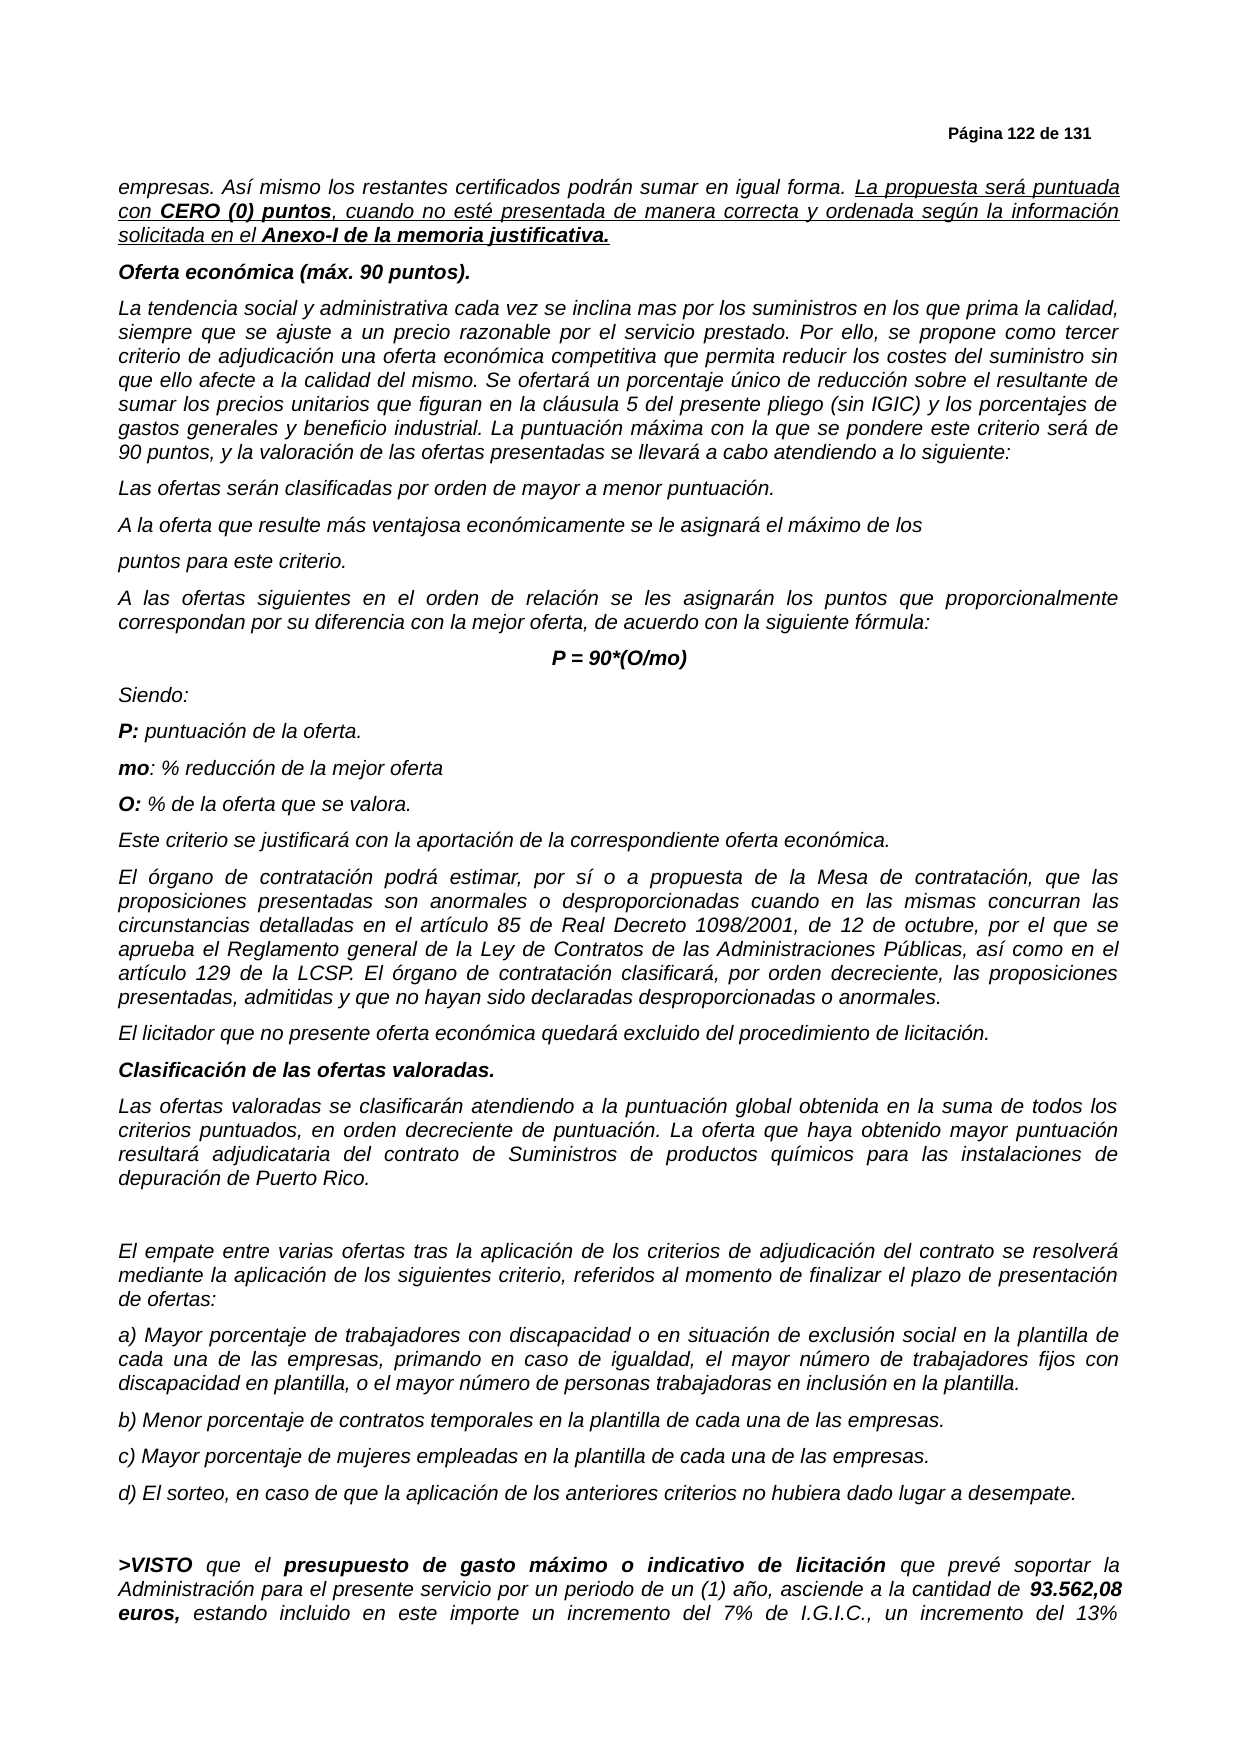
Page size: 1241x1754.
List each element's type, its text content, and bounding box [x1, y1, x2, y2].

text puntos para este criterio. [118, 549, 1122, 573]
text P: puntuación de la oferta. [118, 719, 1122, 743]
text Clasificación de las ofertas valoradas. [118, 1057, 1122, 1081]
text b) Menor porcentaje de contratos temporales en la plantilla de cada una de las empresas. [118, 1407, 1122, 1431]
text A las ofertas siguientes en el orden de relación se les asignarán los puntos que proporcionalmente correspondan por su diferencia con la mejor oferta, de acuerdo con la siguiente fórmula: [118, 586, 1122, 633]
text empresas. Así mismo los restantes certificados podrán sumar en igual forma. La propuesta será puntuada con CERO (0) puntos, cuando no esté presentada de manera correcta y ordenada según la información solicitada en el Anexo-I de la memoria justificativa. [118, 175, 1122, 247]
text A la oferta que resulte más ventajosa económicamente se le asignará el máximo de los [118, 513, 1122, 537]
text Las ofertas serán clasificadas por orden de mayor a menor puntuación. [118, 476, 1122, 500]
text La tendencia social y administrativa cada vez se inclina mas por los suministros en los que prima la calidad, siempre que se ajuste a un precio razonable por el servicio prestado. Por ello, se propone como tercer criterio de adjudicación una oferta económica competitiva que permita reducir los costes del suministro sin que ello afecte a la calidad del mismo. Se ofertará un porcentaje único de reducción sobre el resultante de sumar los precios unitarios que figuran en la cláusula 5 del presente pliego (sin IGIC) y los porcentajes de gastos generales y beneficio industrial. La puntuación máxima con la que se pondere este criterio será de 90 puntos, y la valoración de las ofertas presentadas se llevará a cabo atendiendo a lo siguiente: [118, 296, 1122, 464]
text d) El sorteo, en caso de que la aplicación de los anteriores criterios no hubiera dado lugar a desempate. [118, 1480, 1122, 1504]
text Las ofertas valoradas se clasificarán atendiendo a la puntuación global obtenida en la suma de todos los criterios puntuados, en orden decreciente de puntuación. La oferta que haya obtenido mayor puntuación resultará adjudicataria del contrato de Suministros de productos químicos para las instalaciones de depuración de Puerto Rico. [118, 1094, 1122, 1190]
text Este criterio se justificará con la aportación de la correspondiente oferta económica. [118, 828, 1122, 852]
text c) Mayor porcentaje de mujeres empleadas en la plantilla de cada una de las empresas. [118, 1444, 1122, 1468]
text P = 90*(O/mo) [118, 646, 1122, 670]
text El licitador que no presente oferta económica quedará excluido del procedimiento de licitación. [118, 1021, 1122, 1045]
text El empate entre varias ofertas tras la aplicación de los criterios de adjudicación del contrato se resolverá mediante la aplicación de los siguientes criterio, referidos al momento de finalizar el plazo de presentación de ofertas: [118, 1239, 1122, 1311]
text El órgano de contratación podrá estimar, por sí o a propuesta de la Mesa de contratación, que las proposiciones presentadas son anormales o desproporcionadas cuando en las mismas concurran las circunstancias detalladas en el artículo 85 de Real Decreto 1098/2001, de 12 de octubre, por el que se aprueba el Reglamento general de la Ley de Contratos de las Administraciones Públicas, así como en el artículo 129 de la LCSP. El órgano de contratación clasificará, por orden decreciente, las proposiciones presentadas, admitidas y que no hayan sido declaradas desproporcionadas o anormales. [118, 865, 1122, 1008]
text O: % de la oferta que se valora. [118, 792, 1122, 816]
text Siendo: [118, 682, 1122, 706]
text Oferta económica (máx. 90 puntos). [118, 259, 1122, 283]
text a) Mayor porcentaje de trabajadores con discapacidad o en situación de exclusión social en la plantilla de cada una de las empresas, primando en caso de igualdad, el mayor número de trabajadores fijos con discapacidad en plantilla, o el mayor número de personas trabajadoras en inclusión en la plantilla. [118, 1323, 1122, 1395]
text mo: % reducción de la mejor oferta [118, 755, 1122, 779]
text >VISTO que el presupuesto de gasto máximo o indicativo de licitación que prevé soportar la Administración para el presente servicio por un periodo de un (1) año, asciende a la cantidad de 93.562,08 euros, estando incluido en este importe un incremento del 7% de I.G.I.C., un incremento del 13% [118, 1553, 1122, 1625]
